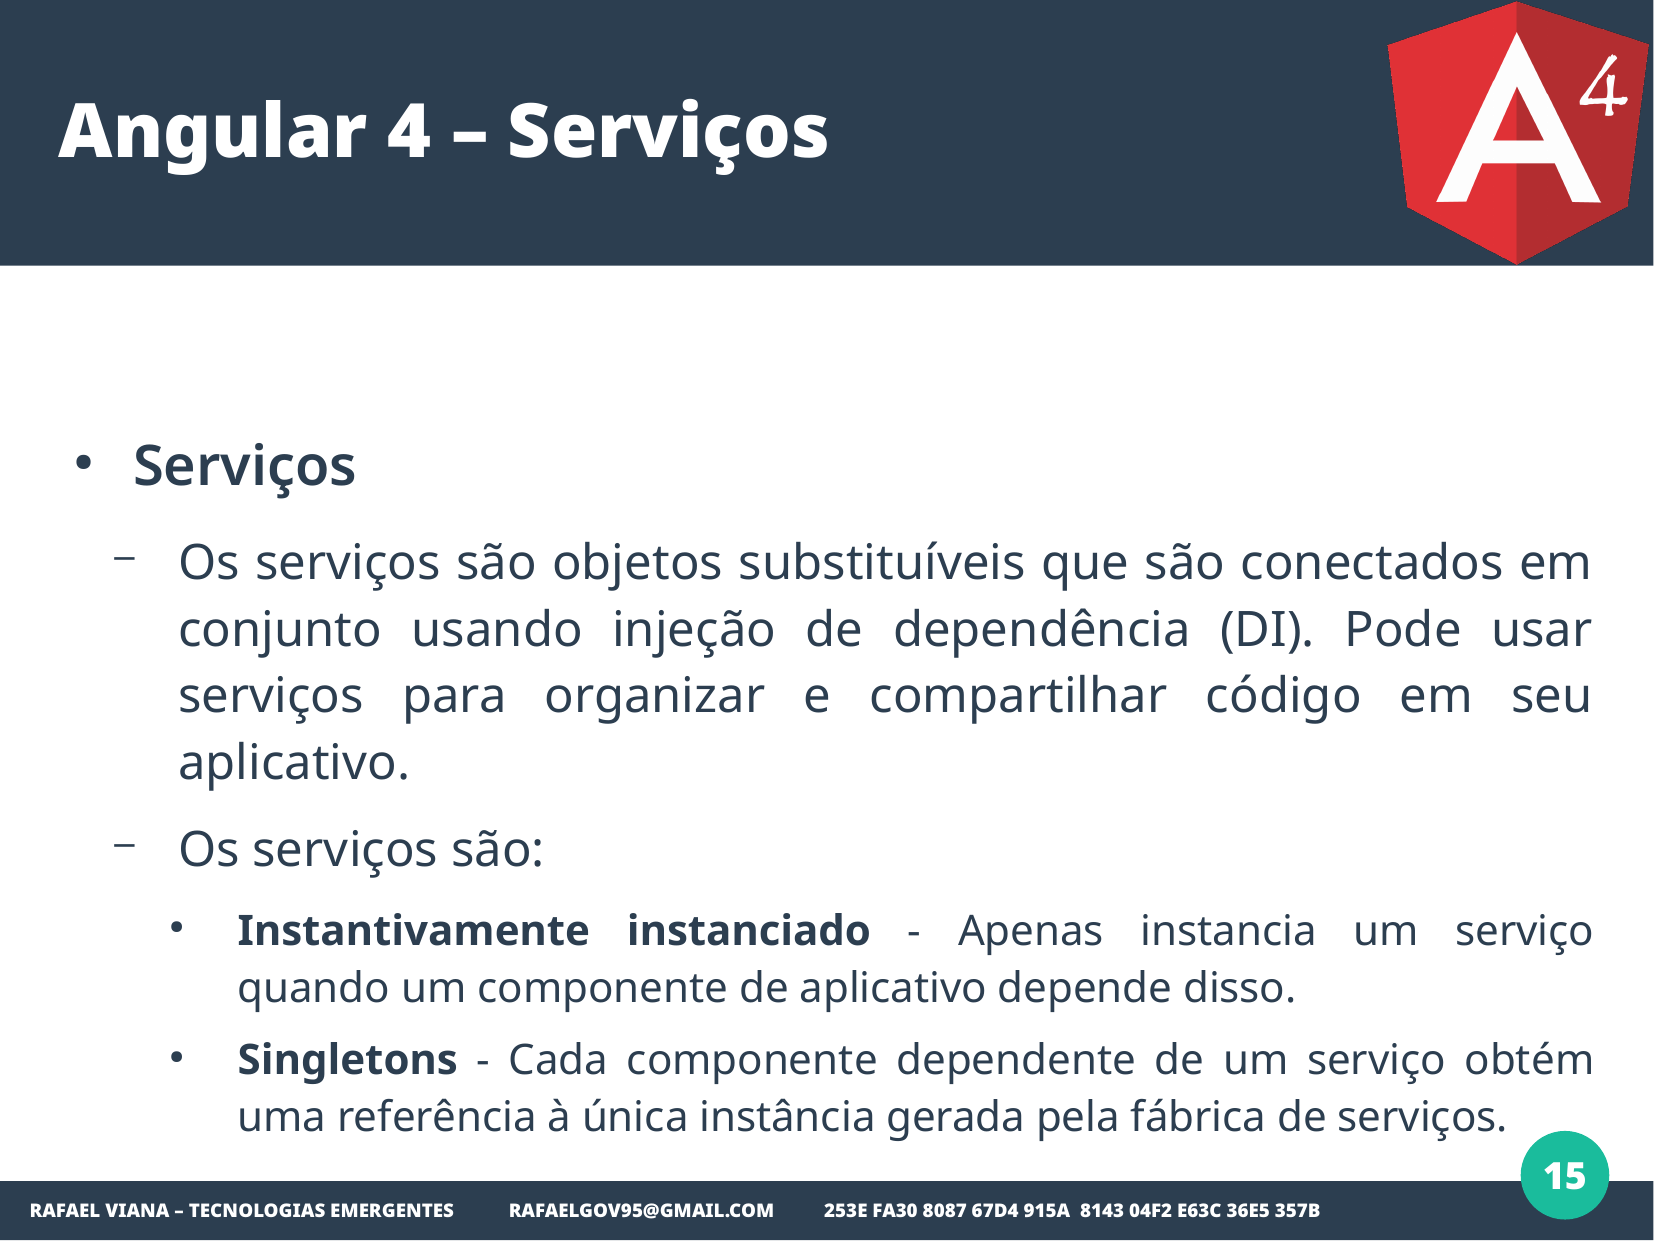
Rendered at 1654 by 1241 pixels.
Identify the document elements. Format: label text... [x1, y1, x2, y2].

text_box RAFAEL VIANA – TECNOLOGIAS EMERGENTES RAFAELGOV95@GMAIL.COM 253E FA30 8087 67D4 915A 8143 04F2 E63C 36E5 357B [29, 1181, 1654, 1241]
picture [1387, 0, 1654, 266]
title Angular 4 – Serviços [59, 49, 1387, 207]
list Serviços Os serviços são objetos substituíveis que são conectados em conjunto usando injeção de dependência (DI). Pode usar serviços para organizar e compartilhar código em seu aplicativo. Os serviços são: Instantivamente instanciado - Apenas instancia um serviço quando um componente de aplicativo depende disso. Singletons - Cada componente dependente de um serviço obtém uma referência à única instância gerada pela fábrica de serviços. [59, 324, 1595, 1152]
